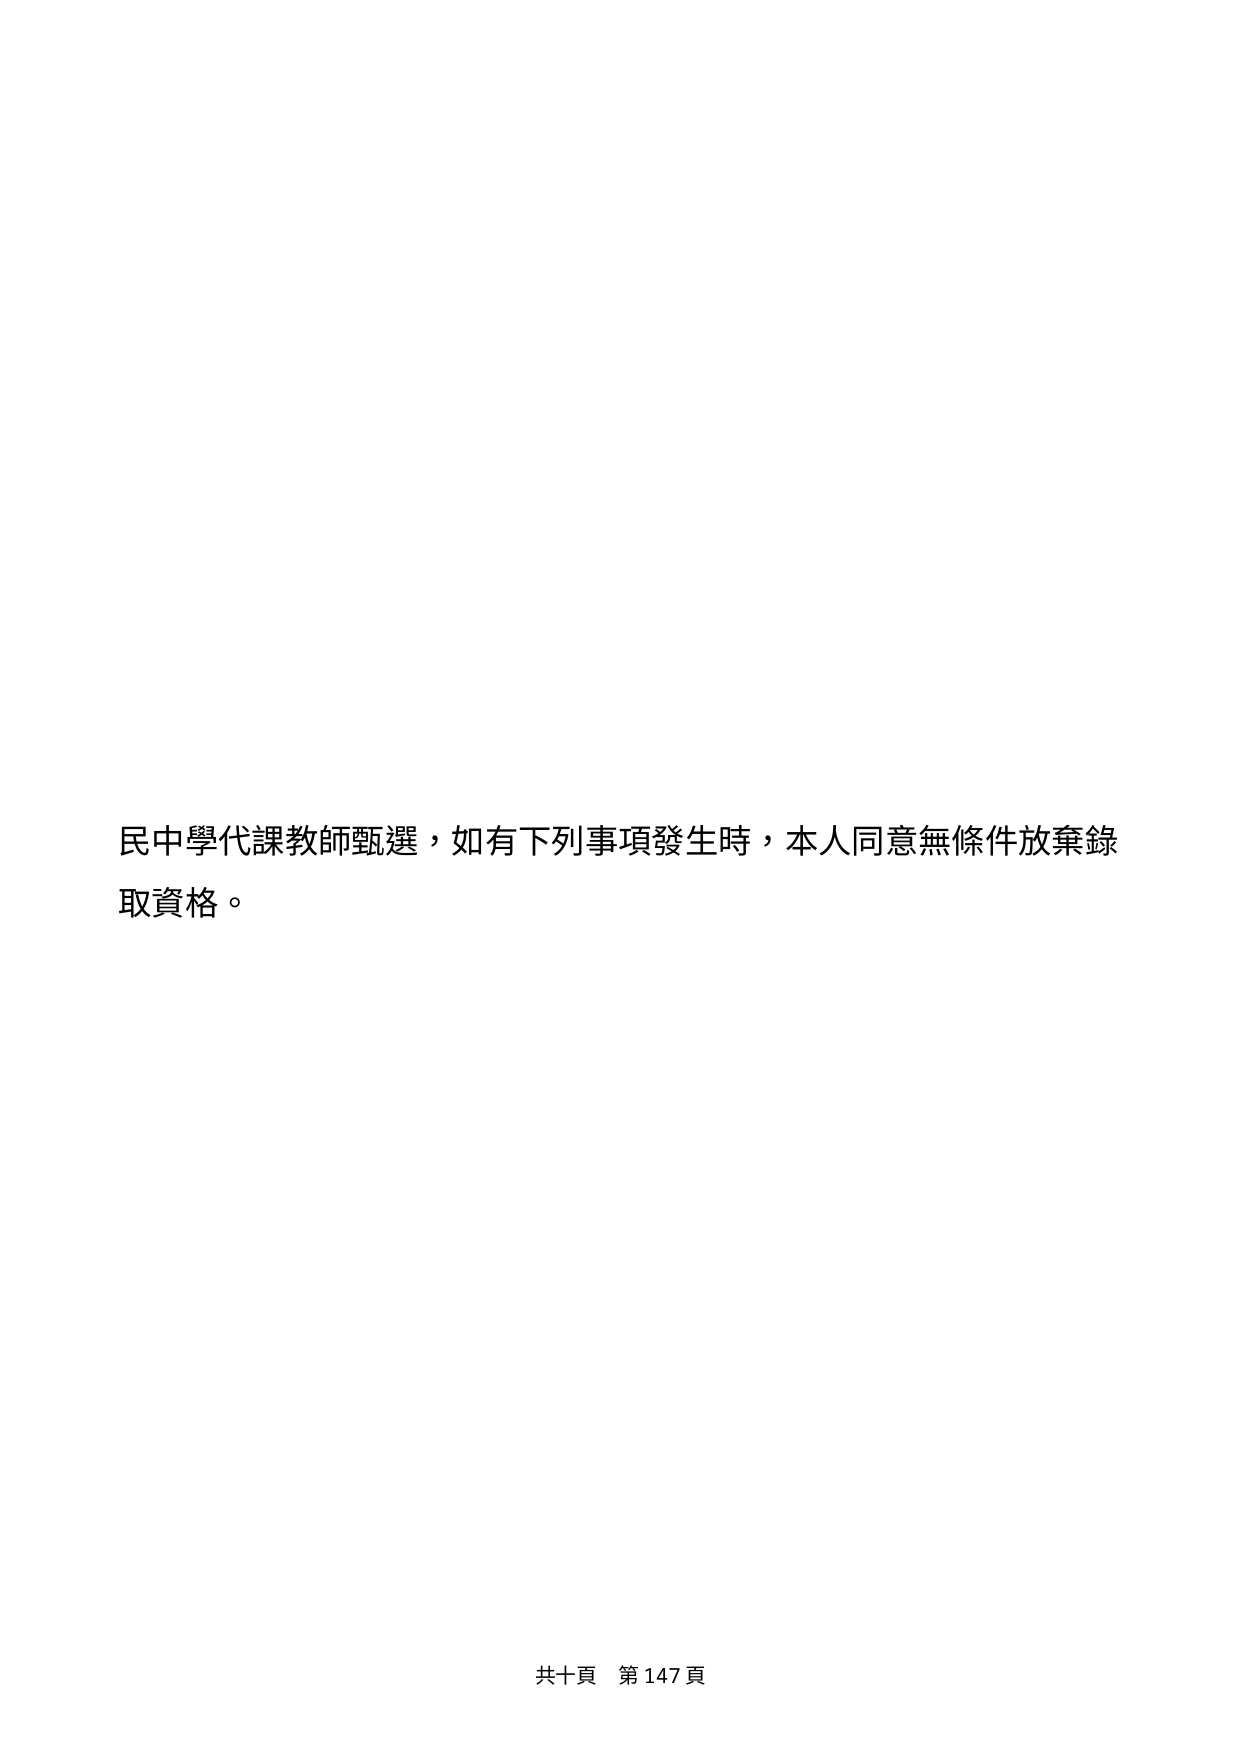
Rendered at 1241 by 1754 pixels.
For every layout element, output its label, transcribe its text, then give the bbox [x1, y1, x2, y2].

text 民中學代課教師甄選，如有下列事項發生時，本人同意無條件放棄錄取資格。 [118, 797, 1122, 922]
